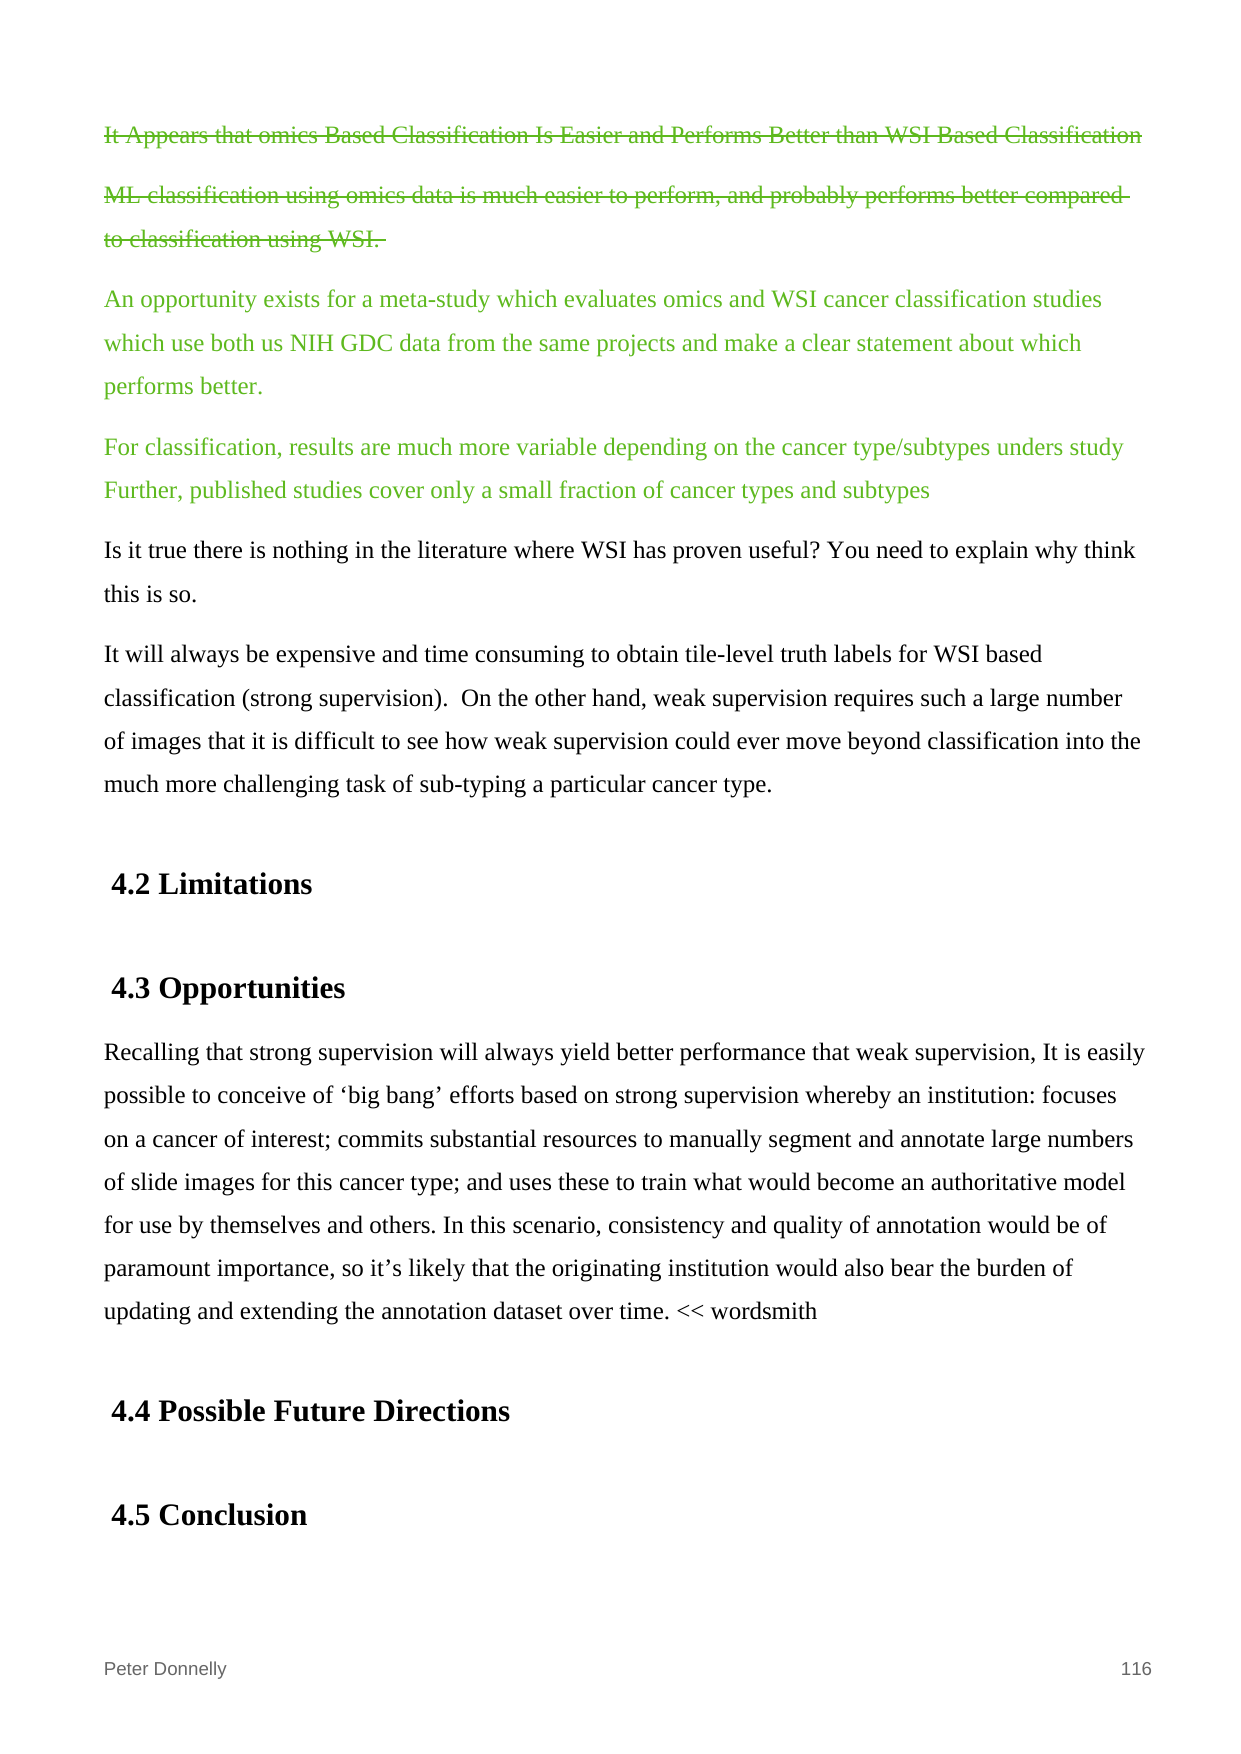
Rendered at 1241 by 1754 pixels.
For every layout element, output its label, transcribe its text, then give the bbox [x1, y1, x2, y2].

subtitle Limitations [103, 865, 1146, 901]
subtitle Possible Future Directions [103, 1392, 1146, 1428]
text An opportunity exists for a meta-study which evaluates omics and WSI cancer classification studies which use both us NIH GDC data from the same projects and make a clear statement about which performs better. [103, 284, 1146, 399]
text ML classification using omics data is much easier to perform, and probably performs better compared to classification using WSI. [103, 181, 1146, 252]
subtitle Conclusion [103, 1496, 1146, 1532]
text It Appears that omics Based Classification Is Easier and Performs Better than WSI Based Classification [103, 120, 1146, 148]
text Recalling that strong supervision will always yield better performance that weak supervision, It is easily possible to conceive of ‘big bang’ efforts based on strong supervision whereby an institution: focuses on a cancer of interest; commits substantial resources to manually segment and annotate large numbers of slide images for this cancer type; and uses these to train what would become an authoritative model for use by themselves and others. In this scenario, consistency and quality of annotation would be of paramount importance, so it’s likely that the originating institution would also bear the burden of updating and extending the annotation dataset over time. << wordsmith [103, 1037, 1146, 1325]
text It will always be expensive and time consuming to obtain tile-level truth labels for WSI based classification (strong supervision). On the other hand, weak supervision requires such a large number of images that it is difficult to see how weak supervision could ever move beyond classification into the much more challenging task of sub-typing a particular cancer type. [103, 639, 1146, 798]
subtitle Opportunities [103, 969, 1146, 1005]
text For classification, results are much more variable depending on the cancer type/subtypes unders study Further, published studies cover only a small fraction of cancer types and subtypes [103, 432, 1146, 503]
text Is it true there is nothing in the literature where WSI has proven useful? You need to explain why think this is so. [103, 536, 1146, 607]
